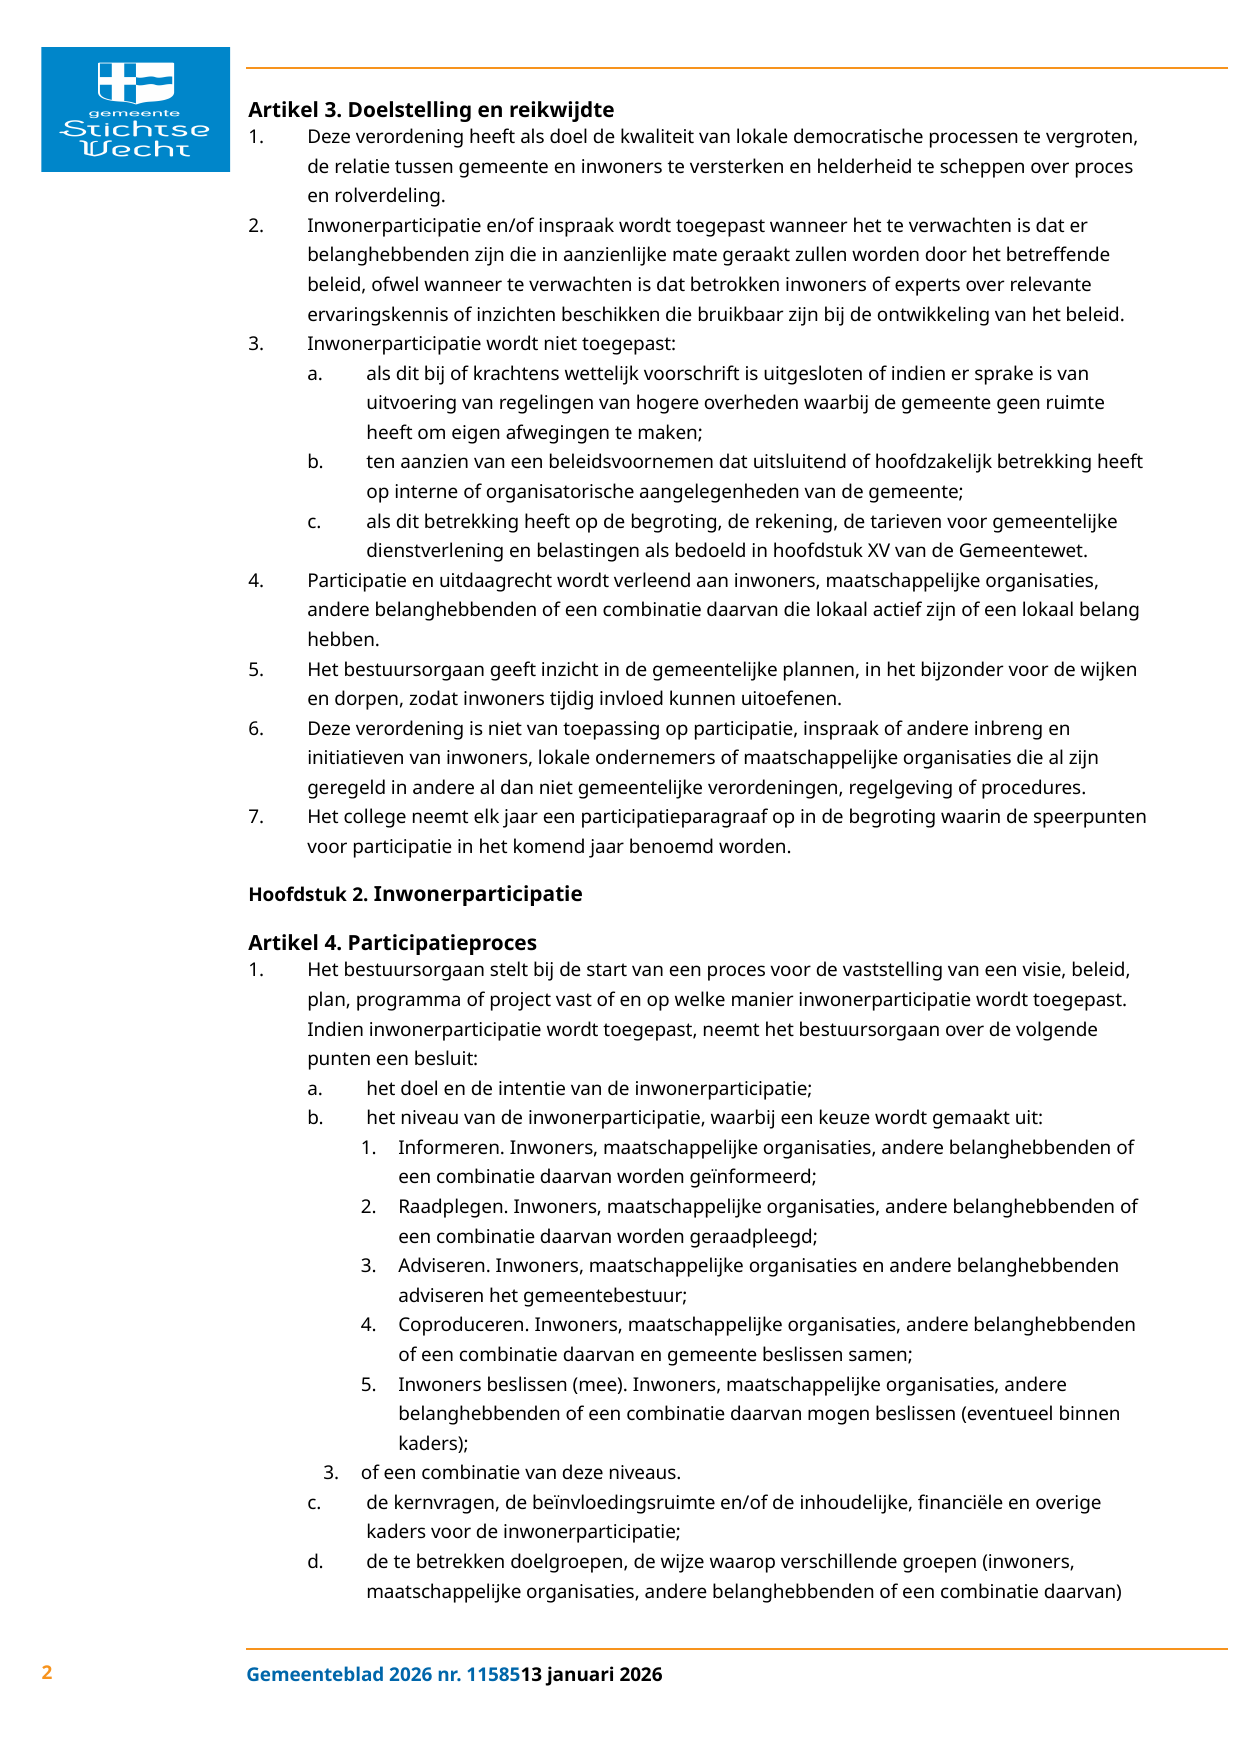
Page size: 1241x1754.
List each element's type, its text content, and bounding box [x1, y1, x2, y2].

list of een combinatie van deze niveaus. [323, 1459, 1152, 1485]
list Raadplegen. Inwoners, maatschappelijke organisaties, andere belanghebbenden of een combinatie daarvan worden geraadpleegd; [361, 1193, 1152, 1248]
text Artikel 3. Doelstelling en reikwijdte [248, 95, 1152, 123]
list Het college neemt elk jaar een participatieparagraaf op in de begroting waarin de speerpunten voor participatie in het komend jaar benoemd worden. [248, 804, 1152, 859]
list Het bestuursorgaan geeft inzicht in de gemeentelijke plannen, in het bijzonder voor de wijken en dorpen, zodat inwoners tijdig invloed kunnen uitoefenen. [248, 656, 1152, 711]
list ten aanzien van een beleidsvoornemen dat uitsluitend of hoofdzakelijk betrekking heeft op interne of organisatorische aangelegenheden van de gemeente; [307, 449, 1152, 504]
text Hoofdstuk 2. Inwonerparticipatie [248, 879, 1152, 907]
list Deze verordening heeft als doel de kwaliteit van lokale democratische processen te vergroten, de relatie tussen gemeente en inwoners te versterken en helderheid te scheppen over proces en rolverdeling. [248, 123, 1152, 208]
list Inwonerparticipatie wordt niet toegepast: [248, 330, 1152, 356]
text Artikel 4. Participatieproces [248, 928, 1152, 957]
list Het bestuursorgaan stelt bij de start van een proces voor de vaststelling van een visie, beleid, plan, programma of project vast of en op welke manier inwonerparticipatie wordt toegepast. Indien inwonerparticipatie wordt toegepast, neemt het bestuursorgaan over de volgende punten een besluit: [248, 957, 1152, 1071]
list Participatie en uitdaagrecht wordt verleend aan inwoners, maatschappelijke organisaties, andere belanghebbenden of een combinatie daarvan die lokaal actief zijn of een lokaal belang hebben. [248, 567, 1152, 652]
list Adviseren. Inwoners, maatschappelijke organisaties en andere belanghebbenden adviseren het gemeentebestuur; [361, 1252, 1152, 1308]
list de te betrekken doelgroepen, de wijze waarop verschillende groepen (inwoners, maatschappelijke organisaties, andere belanghebbenden of een combinatie daarvan) [307, 1548, 1152, 1603]
list Informeren. Inwoners, maatschappelijke organisaties, andere belanghebbenden of een combinatie daarvan worden geïnformeerd; [361, 1134, 1152, 1189]
list als dit bij of krachtens wettelijk voorschrift is uitgesloten of indien er sprake is van uitvoering van regelingen van hogere overheden waarbij de gemeente geen ruimte heeft om eigen afwegingen te maken; [307, 360, 1152, 445]
list de kernvragen, de beïnvloedingsruimte en/of de inhoudelijke, financiële en overige kaders voor de inwonerparticipatie; [307, 1489, 1152, 1544]
list het niveau van de inwonerparticipatie, waarbij een keuze wordt gemaakt uit: [307, 1104, 1152, 1130]
list Inwonerparticipatie en/of inspraak wordt toegepast wanneer het te verwachten is dat er belanghebbenden zijn die in aanzienlijke mate geraakt zullen worden door het betreffende beleid, ofwel wanneer te verwachten is dat betrokken inwoners of experts over relevante ervaringskennis of inzichten beschikken die bruikbaar zijn bij de ontwikkeling van het beleid. [248, 212, 1152, 326]
list het doel en de intentie van de inwonerparticipatie; [307, 1075, 1152, 1101]
list als dit betrekking heeft op de begroting, de rekening, de tarieven voor gemeentelijke dienstverlening en belastingen als bedoeld in hoofdstuk XV van de Gemeentewet. [307, 508, 1152, 563]
picture [99, 63, 135, 101]
list Coproduceren. Inwoners, maatschappelijke organisaties, andere belanghebbenden of een combinatie daarvan en gemeente beslissen samen; [361, 1312, 1152, 1367]
picture [137, 63, 174, 103]
list Deze verordening is niet van toepassing op participatie, inspraak of andere inbreng en initiatieven van inwoners, lokale ondernemers of maatschappelijke organisaties die al zijn geregeld in andere al dan niet gemeentelijke verordeningen, regelgeving of procedures. [248, 715, 1152, 800]
list Inwoners beslissen (mee). Inwoners, maatschappelijke organisaties, andere belanghebbenden of een combinatie daarvan mogen beslissen (eventueel binnen kaders); [361, 1371, 1152, 1456]
